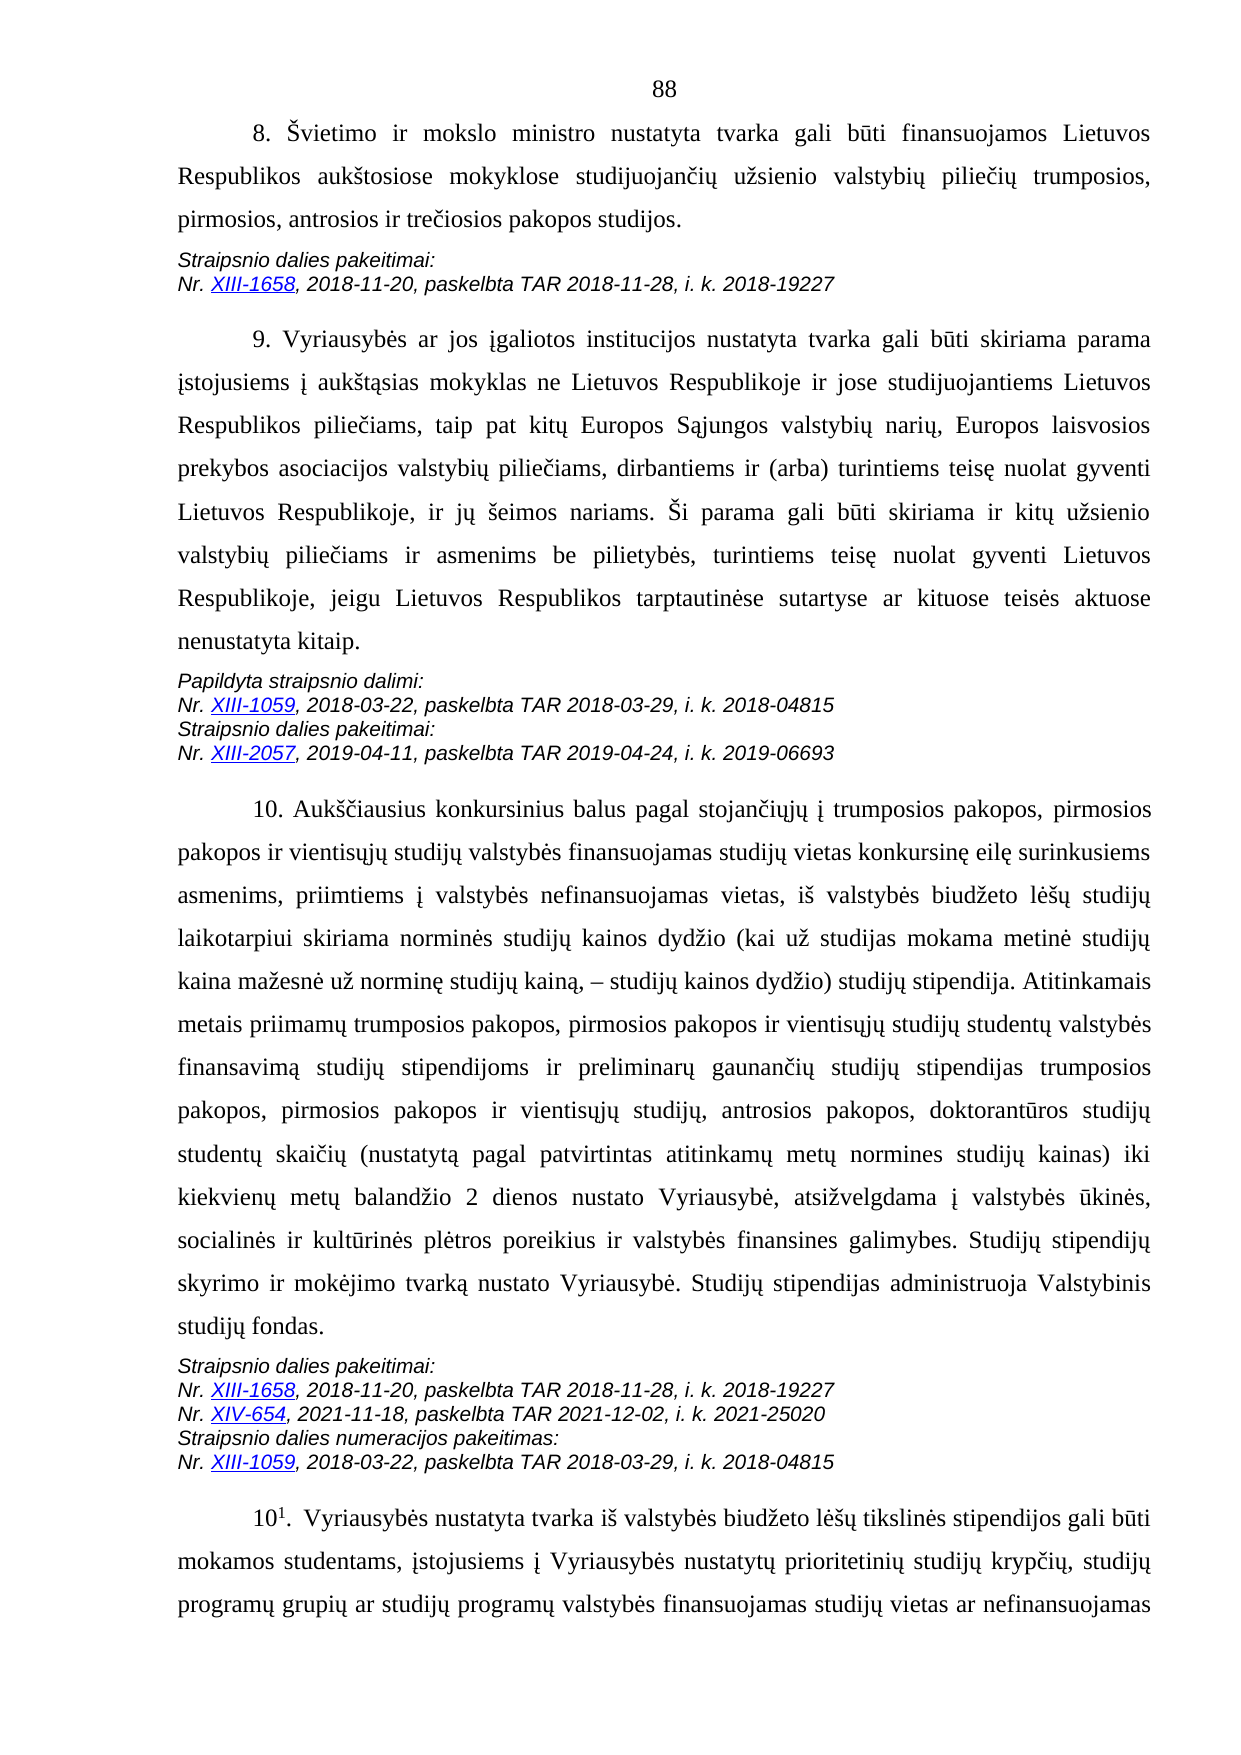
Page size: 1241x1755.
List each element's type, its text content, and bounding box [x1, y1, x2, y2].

text 10. Aukščiausius konkursinius balus pagal stojančiųjų į trumposios pakopos, pirmosios pakopos ir vientisųjų studijų valstybės finansuojamas studijų vietas konkursinę eilę surinkusiems asmenims, priimtiems į valstybės nefinansuojamas vietas, iš valstybės biudžeto lėšų studijų laikotarpiui skiriama norminės studijų kainos dydžio (kai už studijas mokama metinė studijų kaina mažesnė už norminę studijų kainą, – studijų kainos dydžio) studijų stipendija. Atitinkamais metais priimamų trumposios pakopos, pirmosios pakopos ir vientisųjų studijų studentų valstybės finansavimą studijų stipendijoms ir preliminarų gaunančių studijų stipendijas trumposios pakopos, pirmosios pakopos ir vientisųjų studijų, antrosios pakopos, doktorantūros studijų studentų skaičių (nustatytą pagal patvirtintas atitinkamų metų normines studijų kainas) iki kiekvienų metų balandžio 2 dienos nustato Vyriausybė, atsižvelgdama į valstybės ūkinės, socialinės ir kultūrinės plėtros poreikius ir valstybės finansines galimybes. Studijų stipendijų skyrimo ir mokėjimo tvarką nustato Vyriausybė. Studijų stipendijas administruoja Valstybinis studijų fondas. [177, 794, 1152, 1340]
text Straipsnio dalies pakeitimai: [177, 717, 1152, 741]
text Nr. XIII-1658, 2018-11-20, paskelbta TAR 2018-11-28, i. k. 2018-19227 [177, 271, 1152, 295]
text Papildyta straipsnio dalimi: [177, 669, 1152, 693]
text 9. Vyriausybės ar jos įgaliotos institucijos nustatyta tvarka gali būti skiriama parama įstojusiems į aukštąsias mokyklas ne Lietuvos Respublikoje ir jose studijuojantiems Lietuvos Respublikos piliečiams, taip pat kitų Europos Sąjungos valstybių narių, Europos laisvosios prekybos asociacijos valstybių piliečiams, dirbantiems ir (arba) turintiems teisę nuolat gyventi Lietuvos Respublikoje, ir jų šeimos nariams. Ši parama gali būti skiriama ir kitų užsienio valstybių piliečiams ir asmenims be pilietybės, turintiems teisę nuolat gyventi Lietuvos Respublikoje, jeigu Lietuvos Respublikos tarptautinėse sutartyse ar kituose teisės aktuose nenustatyta kitaip. [177, 324, 1152, 655]
text Nr. XIV-654, 2021-11-18, paskelbta TAR 2021-12-02, i. k. 2021-25020 [177, 1402, 1152, 1426]
text Nr. XIII-1059, 2018-03-22, paskelbta TAR 2018-03-29, i. k. 2018-04815 [177, 693, 1152, 717]
text Nr. XIII-1059, 2018-03-22, paskelbta TAR 2018-03-29, i. k. 2018-04815 [177, 1450, 1152, 1474]
text Straipsnio dalies numeracijos pakeitimas: [177, 1426, 1152, 1450]
text 101. Vyriausybės nustatyta tvarka iš valstybės biudžeto lėšų tikslinės stipendijos gali būti mokamos studentams, įstojusiems į Vyriausybės nustatytų prioritetinių studijų krypčių, studijų programų grupių ar studijų programų valstybės finansuojamas studijų vietas ar nefinansuojamas [177, 1503, 1152, 1618]
text 8. Švietimo ir mokslo ministro nustatyta tvarka gali būti finansuojamos Lietuvos Respublikos aukštosiose mokyklose studijuojančių užsienio valstybių piliečių trumposios, pirmosios, antrosios ir trečiosios pakopos studijos. [177, 118, 1152, 233]
text Nr. XIII-1658, 2018-11-20, paskelbta TAR 2018-11-28, i. k. 2018-19227 [177, 1378, 1152, 1402]
text Straipsnio dalies pakeitimai: [177, 247, 1152, 271]
text Straipsnio dalies pakeitimai: [177, 1354, 1152, 1378]
text Nr. XIII-2057, 2019-04-11, paskelbta TAR 2019-04-24, i. k. 2019-06693 [177, 741, 1152, 765]
